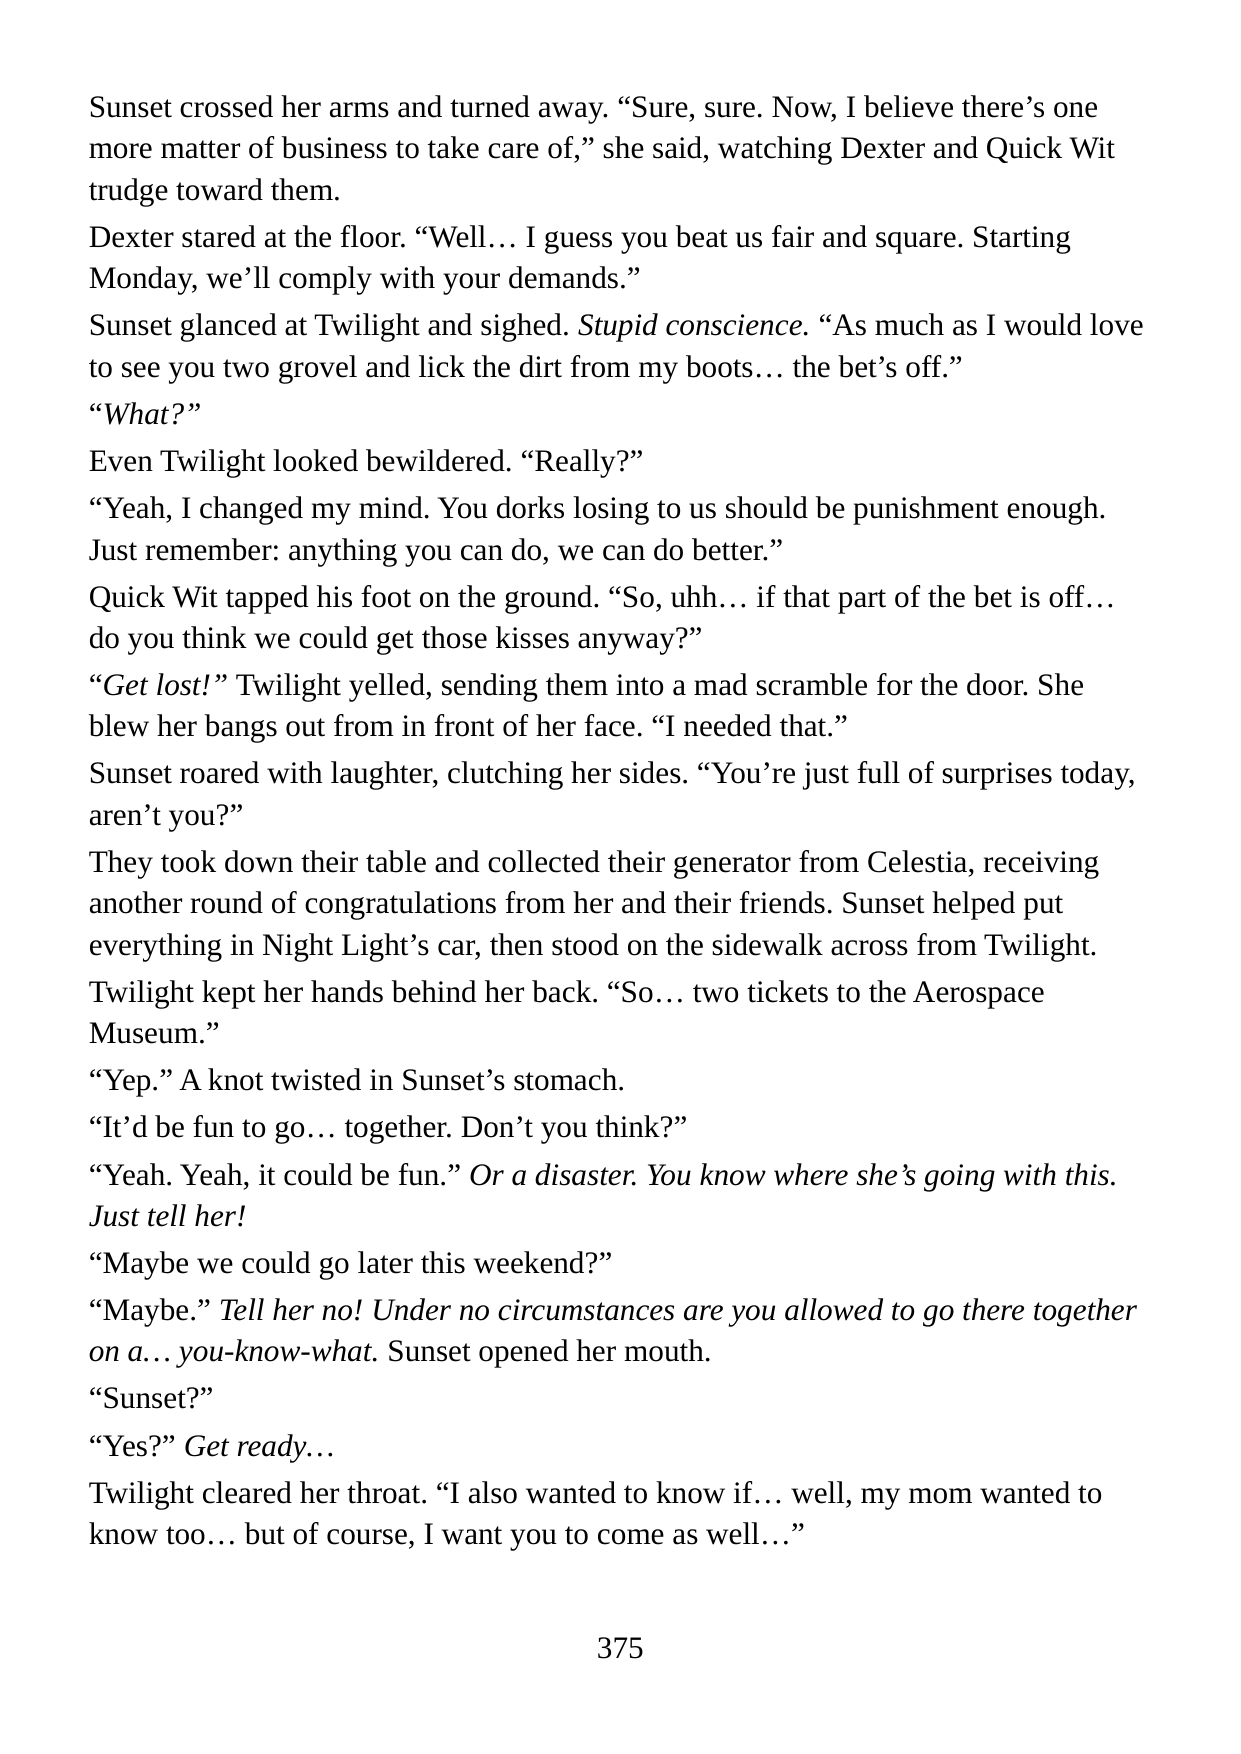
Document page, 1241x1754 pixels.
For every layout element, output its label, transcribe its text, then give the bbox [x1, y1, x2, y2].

text They took down their table and collected their generator from Celestia, receiving another round of congratulations from her and their friends. Sunset helped put everything in Night Light’s car, then stood on the sidewalk across from Twilight. [88, 843, 1152, 962]
text “It’d be fun to go… together. Don’t you think?” [88, 1108, 1152, 1144]
text Dexter stared at the floor. “Well… I guess you beat us fair and square. Starting Monday, we’ll comply with your demands.” [88, 218, 1152, 295]
text Even Twilight looked bewildered. “Really?” [88, 442, 1152, 478]
text “Yeah. Yeah, it could be fun.” Or a disaster. You know where she’s going with this. Just tell her! [88, 1156, 1152, 1233]
text “Yeah, I changed my mind. You dorks losing to us should be punishment enough. Just remember: anything you can do, we can do better.” [88, 489, 1152, 567]
text “Yep.” A knot twisted in Sunset’s stomach. [88, 1061, 1152, 1097]
text “Sunset?” [88, 1380, 1152, 1416]
text “Maybe.” Tell her no! Under no circumstances are you allowed to go there together on a… you-know-what. Sunset opened her mouth. [88, 1291, 1152, 1368]
text “What?” [88, 395, 1152, 431]
text Quick Wit tapped his foot on the ground. “So, uhh… if that part of the bet is off… do you think we could get those kisses anyway?” [88, 578, 1152, 655]
text Twilight kept her hands behind her back. “So… two tickets to the Aerospace Museum.” [88, 973, 1152, 1050]
text “Get lost!” Twilight yelled, sending them into a mad scramble for the door. She blew her bangs out from in front of her face. “I needed that.” [88, 666, 1152, 743]
text Sunset glanced at Twilight and sighed. Stupid conscience. “As much as I would love to see you two grovel and lick the dirt from my boots… the bet’s off.” [88, 307, 1152, 384]
text “Yes?” Get ready… [88, 1427, 1152, 1463]
text Twilight cleared her throat. “I also wanted to know if… well, my mom wanted to know too… but of course, I want you to come as well…” [88, 1474, 1152, 1551]
text “Maybe we could go later this weekend?” [88, 1244, 1152, 1280]
text Sunset crossed her arms and turned away. “Sure, sure. Now, I believe there’s one more matter of business to take care of,” she said, watching Dexter and Quick Wit trudge toward them. [88, 88, 1152, 207]
text Sunset roared with laughter, clutching her sides. “You’re just full of surprises today, aren’t you?” [88, 755, 1152, 832]
